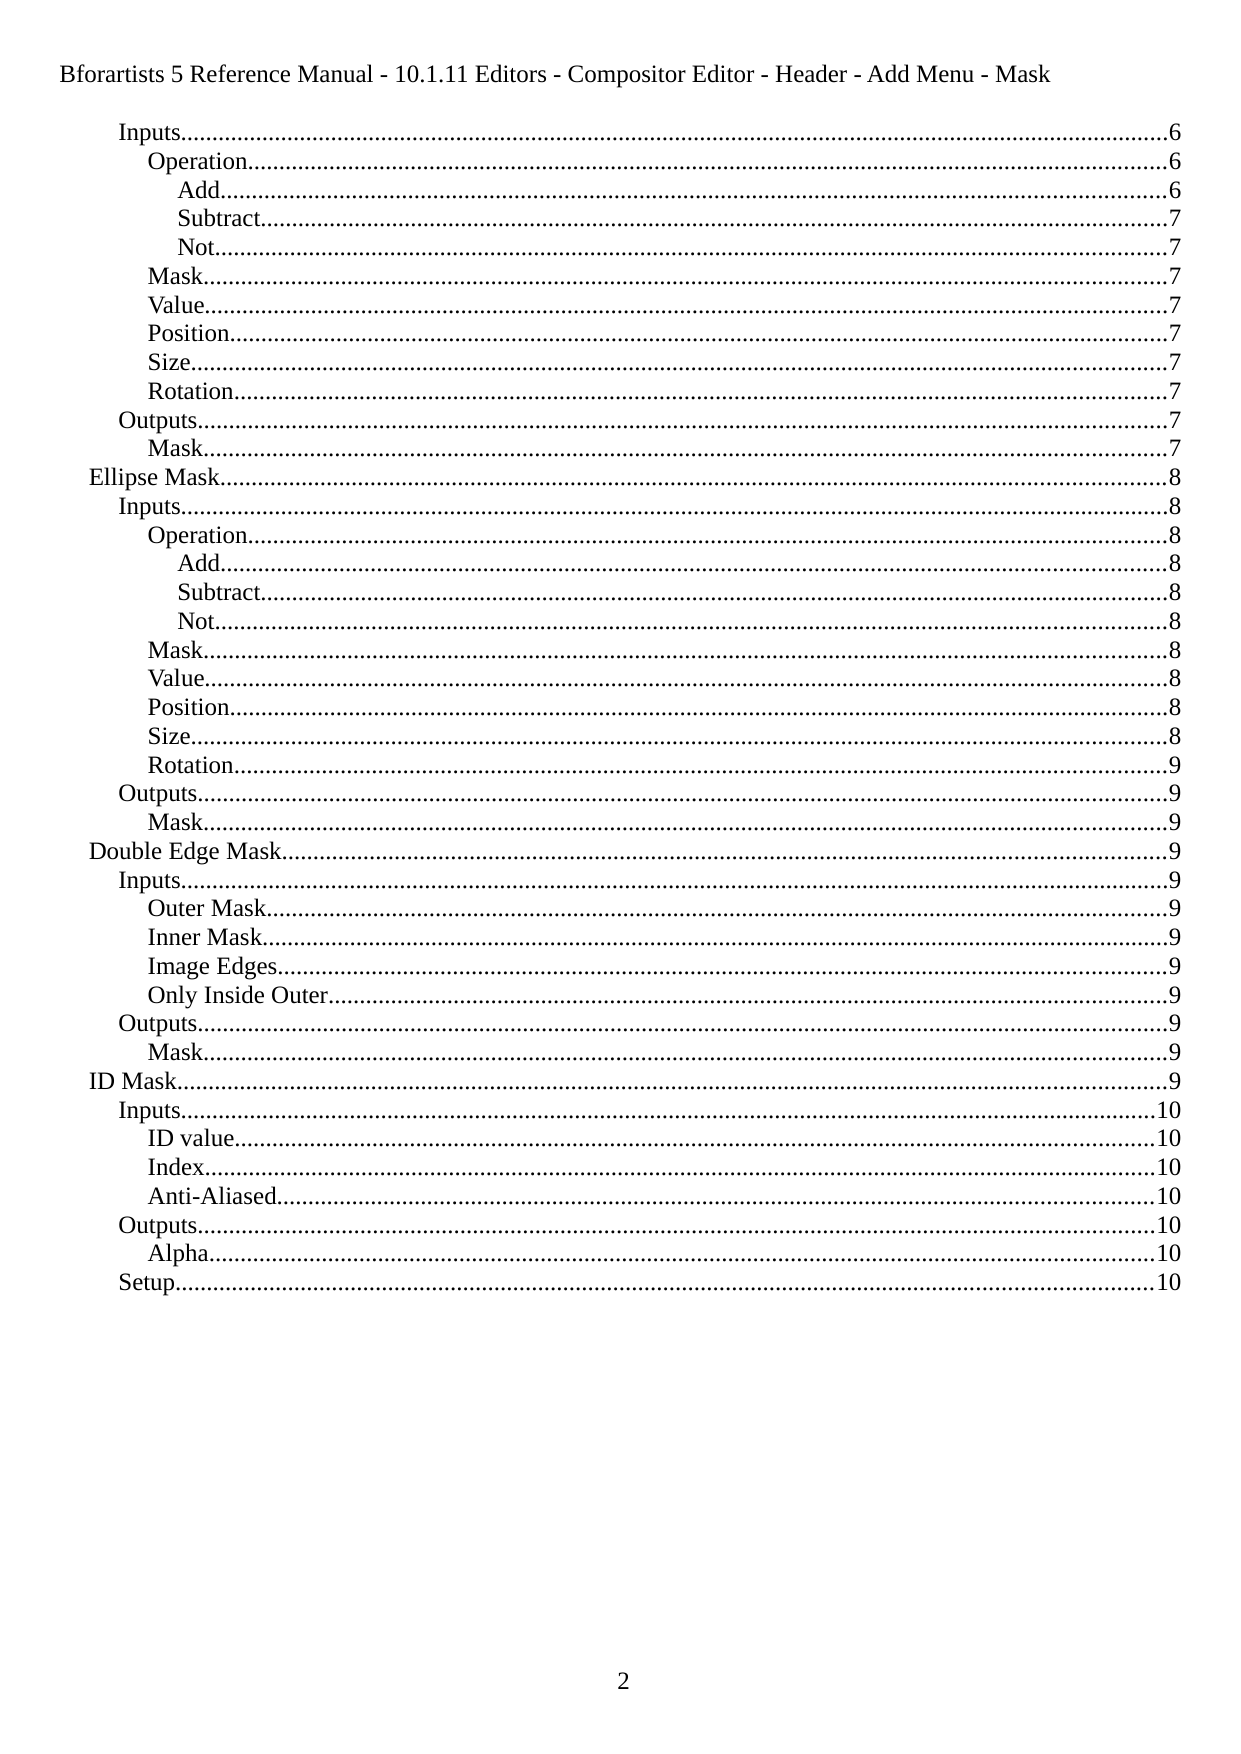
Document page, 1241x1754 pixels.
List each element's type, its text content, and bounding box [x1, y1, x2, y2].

text Outputs 9 [118, 1008, 1181, 1037]
text Subtract 8 [177, 577, 1181, 606]
text Operation 8 [147, 520, 1181, 548]
text Index 10 [147, 1152, 1181, 1181]
text Mask 7 [147, 433, 1181, 462]
text Size 7 [147, 347, 1181, 376]
text Size 8 [147, 721, 1181, 750]
text Add 6 [177, 175, 1181, 203]
text Mask 7 [147, 261, 1181, 290]
text Position 7 [147, 318, 1181, 347]
text Inner Mask 9 [147, 922, 1181, 951]
text Outer Mask 9 [147, 893, 1181, 922]
text Mask 8 [147, 635, 1181, 663]
text Position 8 [147, 692, 1181, 721]
text ID value 10 [147, 1123, 1181, 1152]
text Inputs 9 [118, 865, 1181, 893]
text Subtract 7 [177, 203, 1181, 232]
text Mask 9 [147, 1037, 1181, 1066]
text Ellipse Mask 8 [88, 462, 1181, 491]
text Inputs 6 [118, 117, 1181, 146]
text ID Mask 9 [88, 1066, 1181, 1095]
text Double Edge Mask 9 [88, 836, 1181, 865]
text Inputs 8 [118, 491, 1181, 520]
text Inputs 10 [118, 1095, 1181, 1123]
text Outputs 10 [118, 1210, 1181, 1238]
text Mask 9 [147, 807, 1181, 836]
text Setup 10 [118, 1267, 1181, 1296]
text Operation 6 [147, 146, 1181, 175]
text Value 8 [147, 663, 1181, 692]
text Outputs 7 [118, 405, 1181, 433]
text Rotation 7 [147, 376, 1181, 405]
text Not 7 [177, 232, 1181, 261]
text Not 8 [177, 606, 1181, 635]
text Value 7 [147, 290, 1181, 318]
text Only Inside Outer 9 [147, 980, 1181, 1008]
text Add 8 [177, 548, 1181, 577]
text Rotation 9 [147, 750, 1181, 778]
text Anti-Aliased 10 [147, 1181, 1181, 1210]
text Alpha 10 [147, 1238, 1181, 1267]
text Outputs 9 [118, 778, 1181, 807]
text Image Edges 9 [147, 951, 1181, 980]
